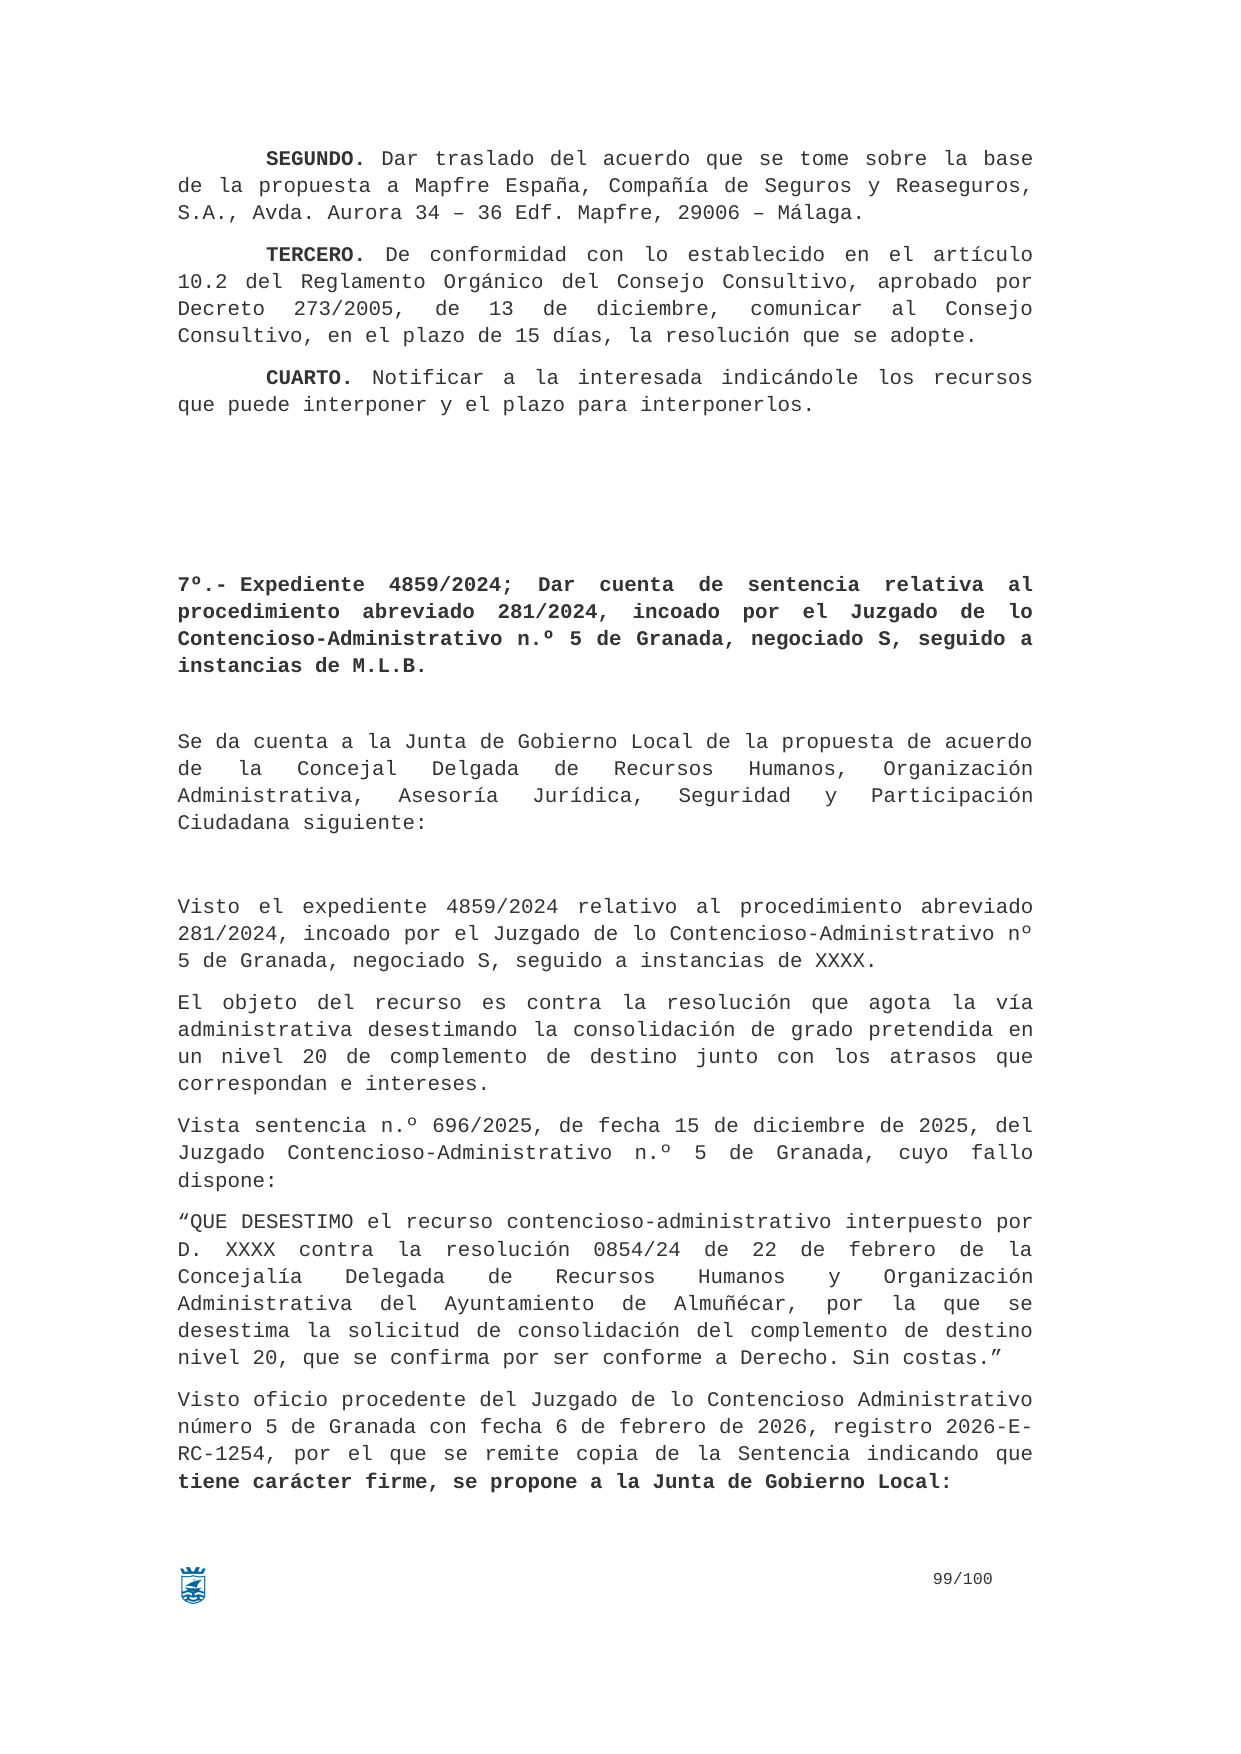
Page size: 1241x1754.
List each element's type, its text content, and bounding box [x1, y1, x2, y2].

text CUARTO. Notificar a la interesada indicándole los recursos que puede interponer y el plazo para interponerlos. [177, 367, 1033, 418]
text “QUE DESESTIMO el recurso contencioso-administrativo interpuesto por D. XXXX contra la resolución 0854/24 de 22 de febrero de la Concejalía Delegada de Recursos Humanos y Organización Administrativa del Ayuntamiento de Almuñécar, por la que se desestima la solicitud de consolidación del complemento de destino nivel 20, que se confirma por ser conforme a Derecho. Sin costas.” [177, 1211, 1033, 1371]
text Se da cuenta a la Junta de Gobierno Local de la propuesta de acuerdo de la Concejal Delgada de Recursos Humanos, Organización Administrativa, Asesoría Jurídica, Seguridad y Participación Ciudadana siguiente: [177, 731, 1033, 836]
text Vista sentencia n.º 696/2025, de fecha 15 de diciembre de 2025, del Juzgado Contencioso-Administrativo n.º 5 de Granada, cuyo fallo dispone: [177, 1115, 1033, 1193]
text Visto oficio procedente del Juzgado de lo Contencioso Administrativo número 5 de Granada con fecha 6 de febrero de 2026, registro 2026-E-RC-1254, por el que se remite copia de la Sentencia indicando que tiene carácter firme, se propone a la Junta de Gobierno Local: [177, 1389, 1033, 1494]
text TERCERO. De conformidad con lo establecido en el artículo 10.2 del Reglamento Orgánico del Consejo Consultivo, aprobado por Decreto 273/2005, de 13 de diciembre, comunicar al Consejo Consultivo, en el plazo de 15 días, la resolución que se adopte. [177, 244, 1033, 349]
text El objeto del recurso es contra la resolución que agota la vía administrativa desestimando la consolidación de grado pretendida en un nivel 20 de complemento de destino junto con los atrasos que correspondan e intereses. [177, 992, 1033, 1097]
picture [177, 1562, 208, 1607]
text Visto el expediente 4859/2024 relativo al procedimiento abreviado 281/2024, incoado por el Juzgado de lo Contencioso-Administrativo nº 5 de Granada, negociado S, seguido a instancias de XXXX. [177, 896, 1033, 974]
subtitle Expediente 4859/2024; Dar cuenta de sentencia relativa al procedimiento abreviado 281/2024, incoado por el Juzgado de lo Contencioso-Administrativo n.º 5 de Granada, negociado S, seguido a instancias de M.L.B. [177, 574, 1033, 679]
text SEGUNDO. Dar traslado del acuerdo que se tome sobre la base de la propuesta a Mapfre España, Compañía de Seguros y Reaseguros, S.A., Avda. Aurora 34 – 36 Edf. Mapfre, 29006 – Málaga. [177, 148, 1033, 226]
